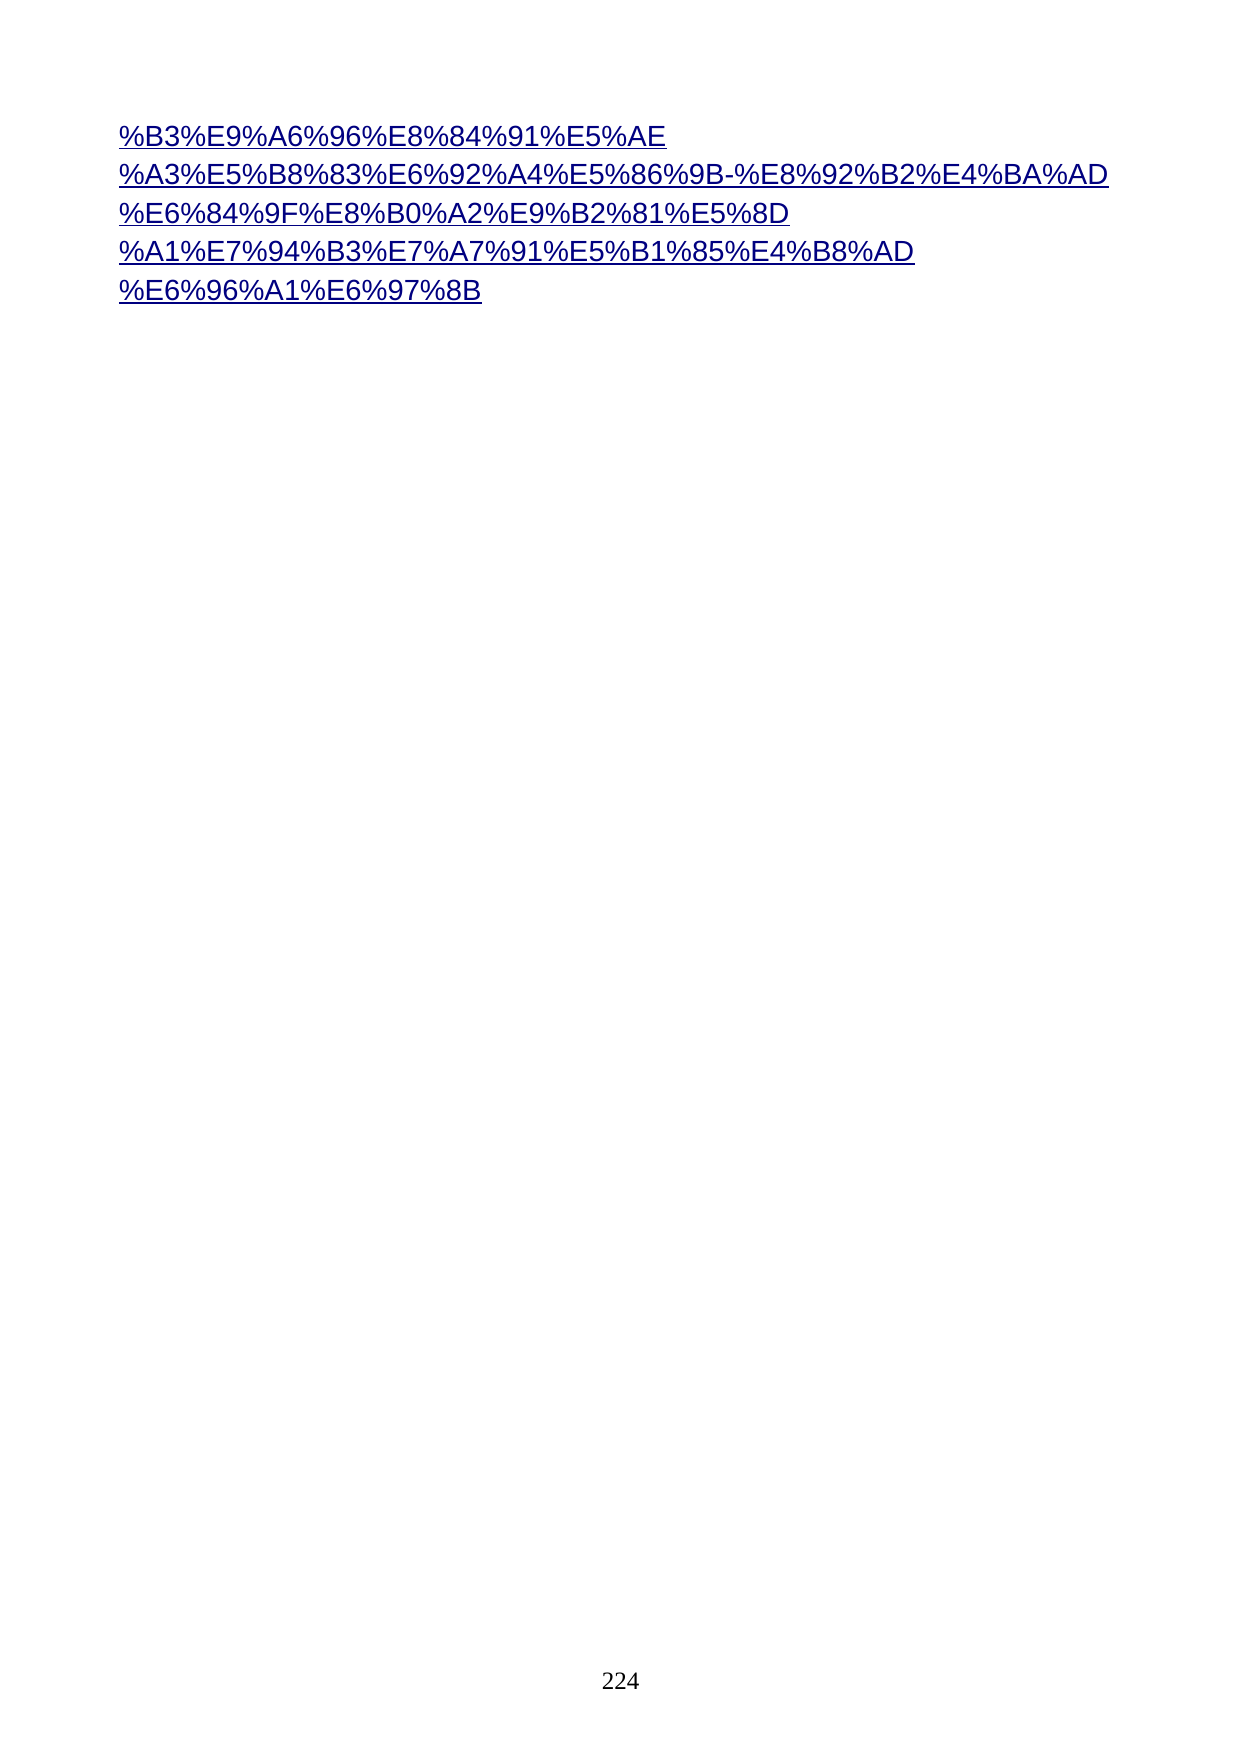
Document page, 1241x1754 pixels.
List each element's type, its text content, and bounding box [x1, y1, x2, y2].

text %B3%E9%A6%96%E8%84%91%E5%AE%A3%E5%B8%83%E6%92%A4%E5%86%9B-%E8%92%B2%E4%BA%AD%E6%84%9F%E8%B0%A2%E9%B2%81%E5%8D%A1%E7%94%B3%E7%A7%91%E5%B1%85%E4%B8%AD%E6%96%A1%E6%97%8B [118, 118, 1122, 306]
